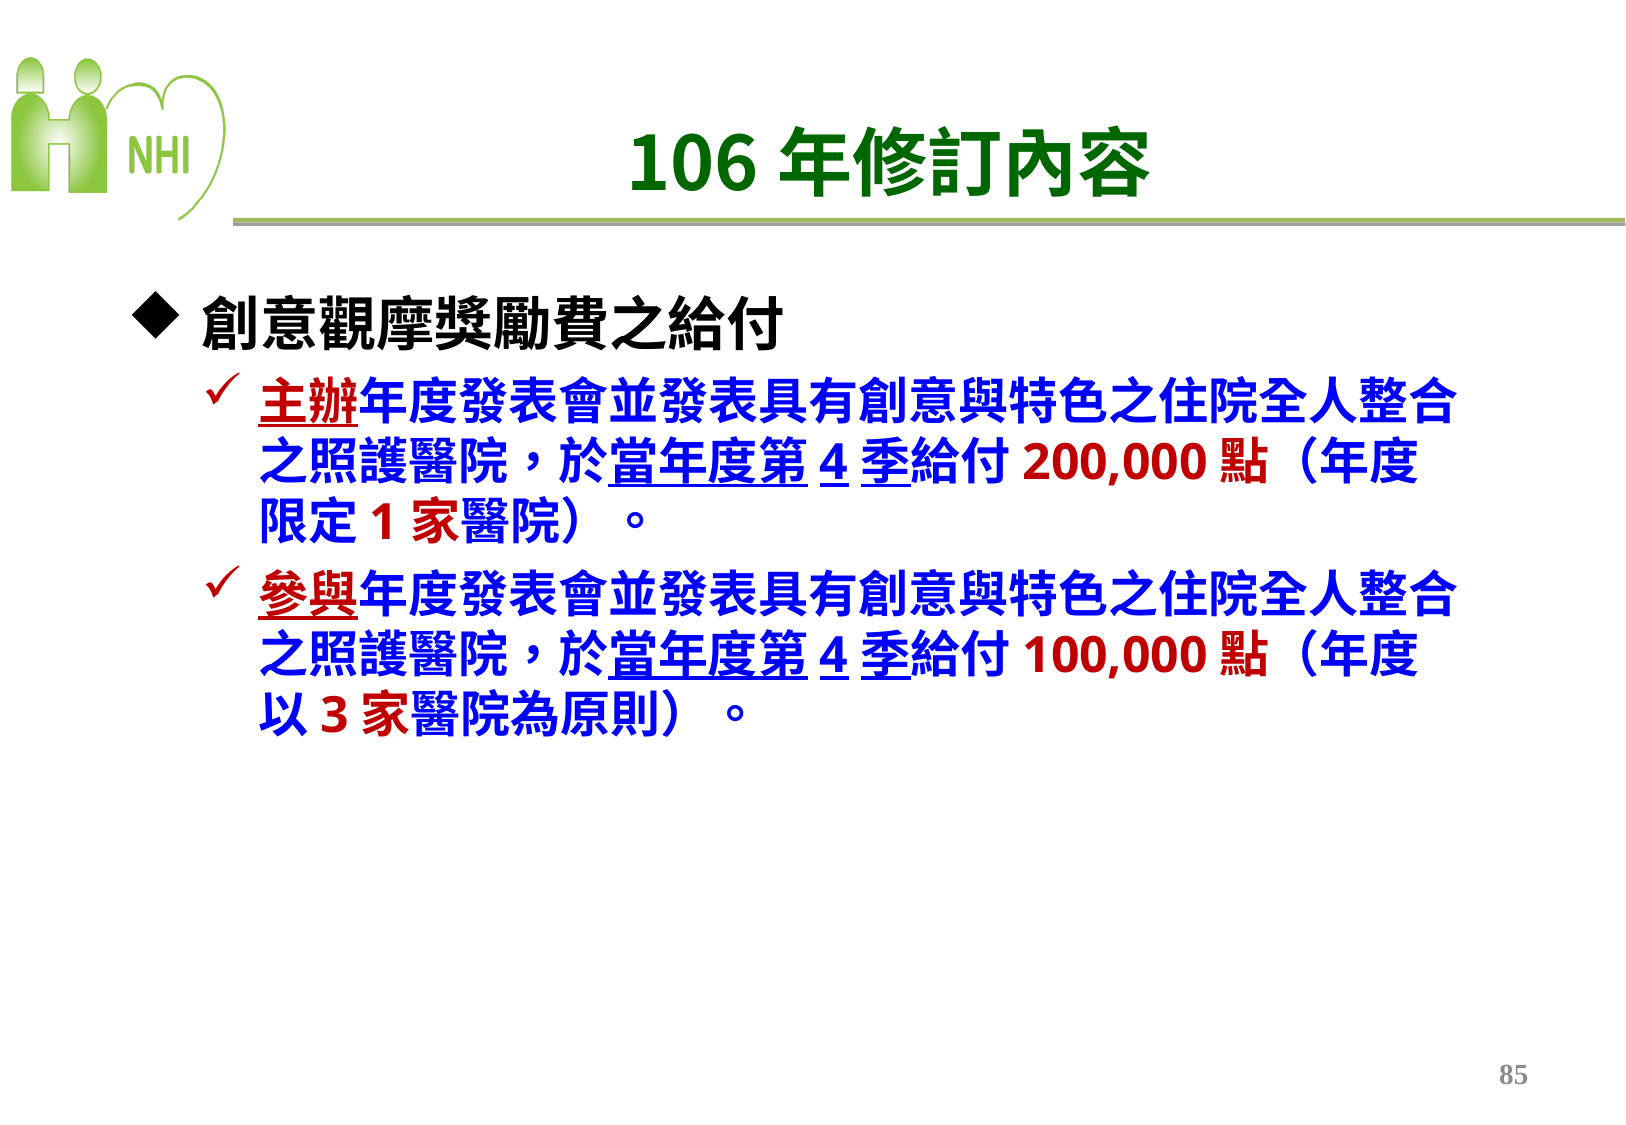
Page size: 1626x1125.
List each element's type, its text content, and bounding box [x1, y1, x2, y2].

title 106年修訂內容 [198, 78, 1581, 244]
picture [0, 42, 233, 233]
text_box 創意觀摩獎勵費之給付 主辦年度發表會並發表具有創意與特色之住院全人整合之照護醫院，於當年度第4季給付200,000點（年度限定1家醫院）。 參與年度發表會並發表具有創意與特色之住院全人整合之照護醫院，於當年度第4季給付100,000點（年度以3家醫院為原則）。 [75, 243, 1511, 988]
slide_number [1164, 1042, 1544, 1103]
